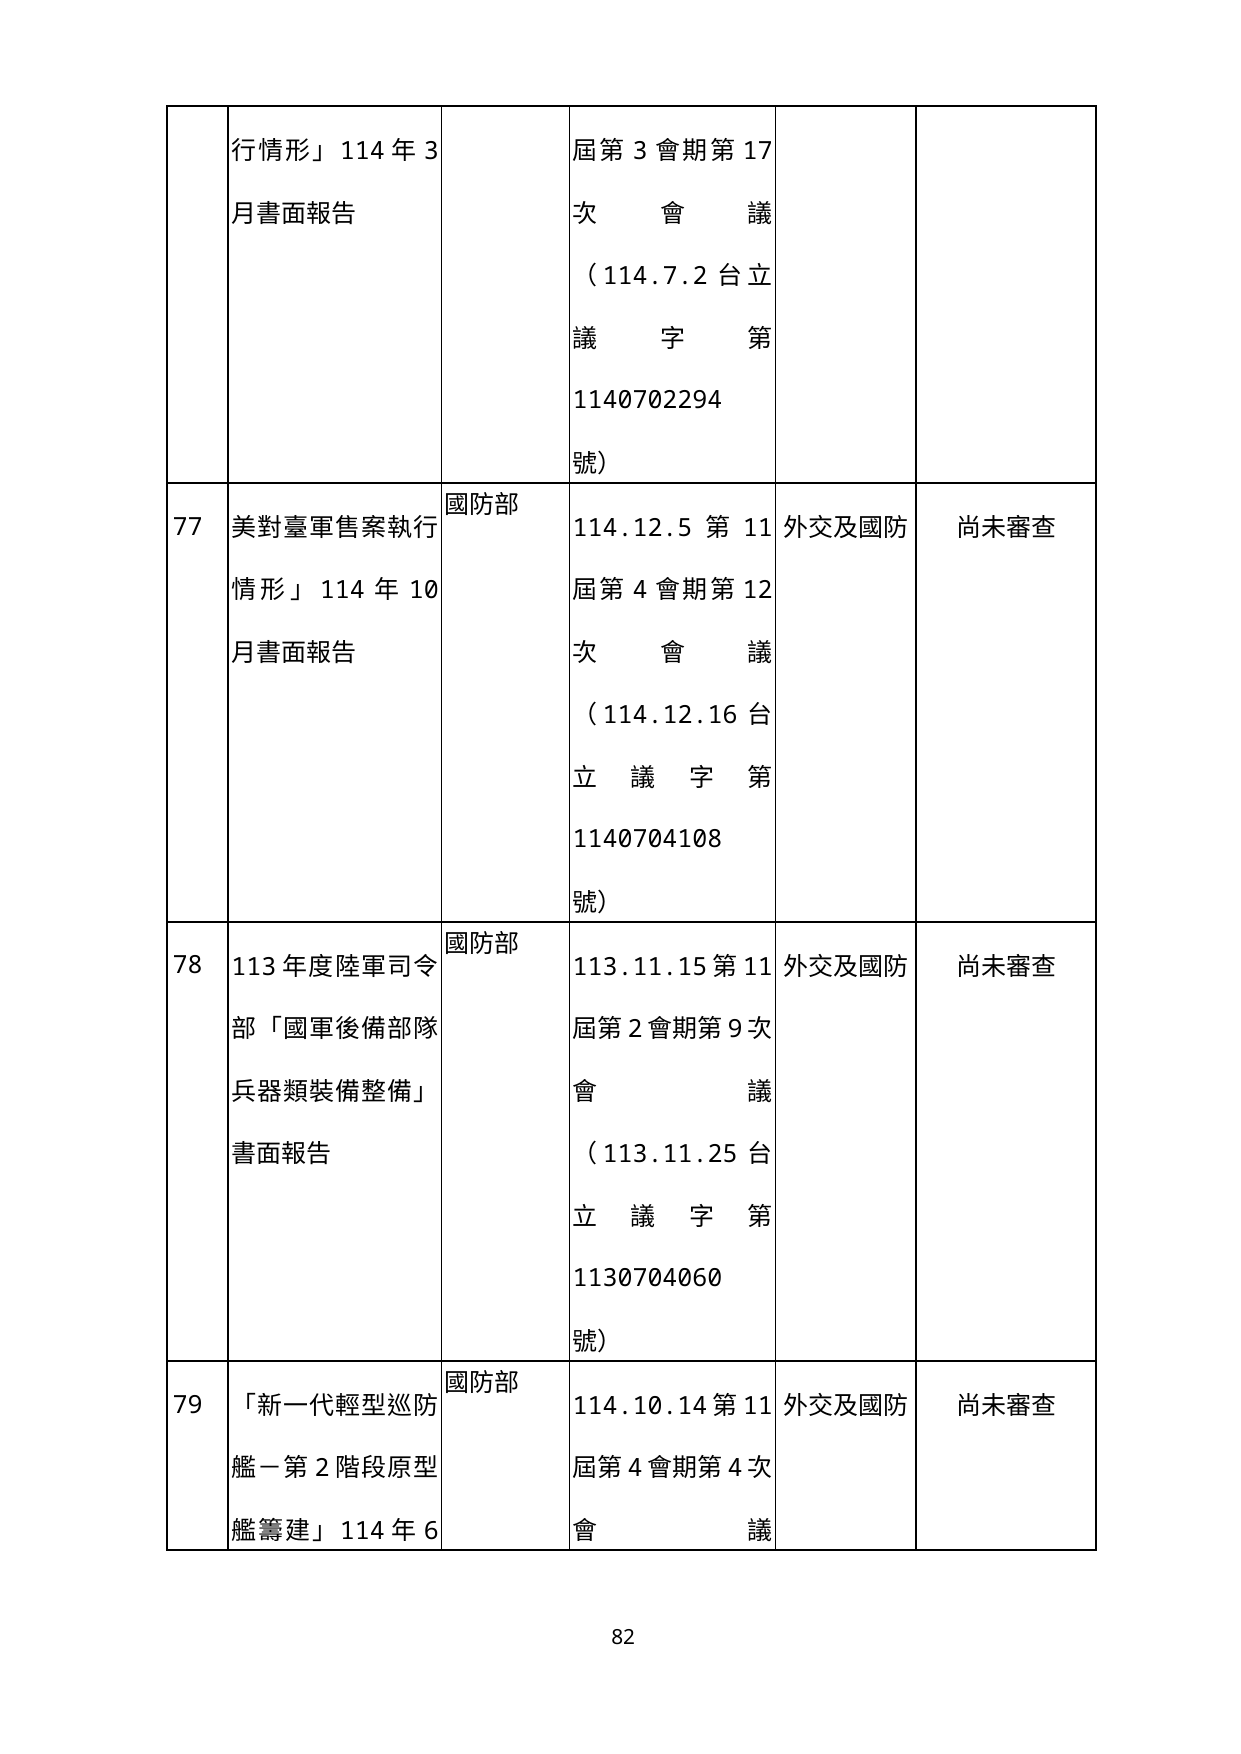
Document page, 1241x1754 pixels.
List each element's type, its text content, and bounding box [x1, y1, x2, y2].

table_cell 外交及國防 [776, 484, 915, 921]
table_cell 尚未審查 [917, 923, 1095, 1360]
table_cell 國防部 [442, 484, 569, 921]
table_cell 113.11.15第11屆第2會期第9次會議（113.11.25台立議字第1130704060號） [570, 923, 775, 1360]
table_cell 國防部 [442, 1362, 569, 1549]
table_cell [168, 1362, 227, 1549]
table_cell 美對臺軍售案執行情形」114年10月書面報告 [229, 484, 441, 921]
table_cell [168, 923, 227, 1360]
table_cell 「新一代輕型巡防艦－第2階段原型艦籌建」114年6 [229, 1362, 441, 1549]
table_cell [168, 484, 227, 921]
table_cell 行情形」114年3月書面報告 [229, 107, 441, 482]
table_cell 外交及國防 [776, 1362, 915, 1549]
table_cell [442, 107, 569, 482]
table_cell 外交及國防 [776, 923, 915, 1360]
table_cell 國防部 [442, 923, 569, 1360]
table_cell 113年度陸軍司令部「國軍後備部隊兵器類裝備整備」書面報告 [229, 923, 441, 1360]
table_cell 尚未審查 [917, 1362, 1095, 1549]
table_cell 尚未審查 [917, 484, 1095, 921]
table_cell 114.12.5第11屆第4會期第12次會議（114.12.16台立議字第1140704108號） [570, 484, 775, 921]
table_cell 114.10.14第11屆第4會期第4次會議 [570, 1362, 775, 1549]
table_cell [776, 107, 915, 482]
table_cell [168, 107, 227, 482]
table_cell [917, 107, 1095, 482]
table_cell 屆第3會期第17次會議（114.7.2台立議字第1140702294號） [570, 107, 775, 482]
